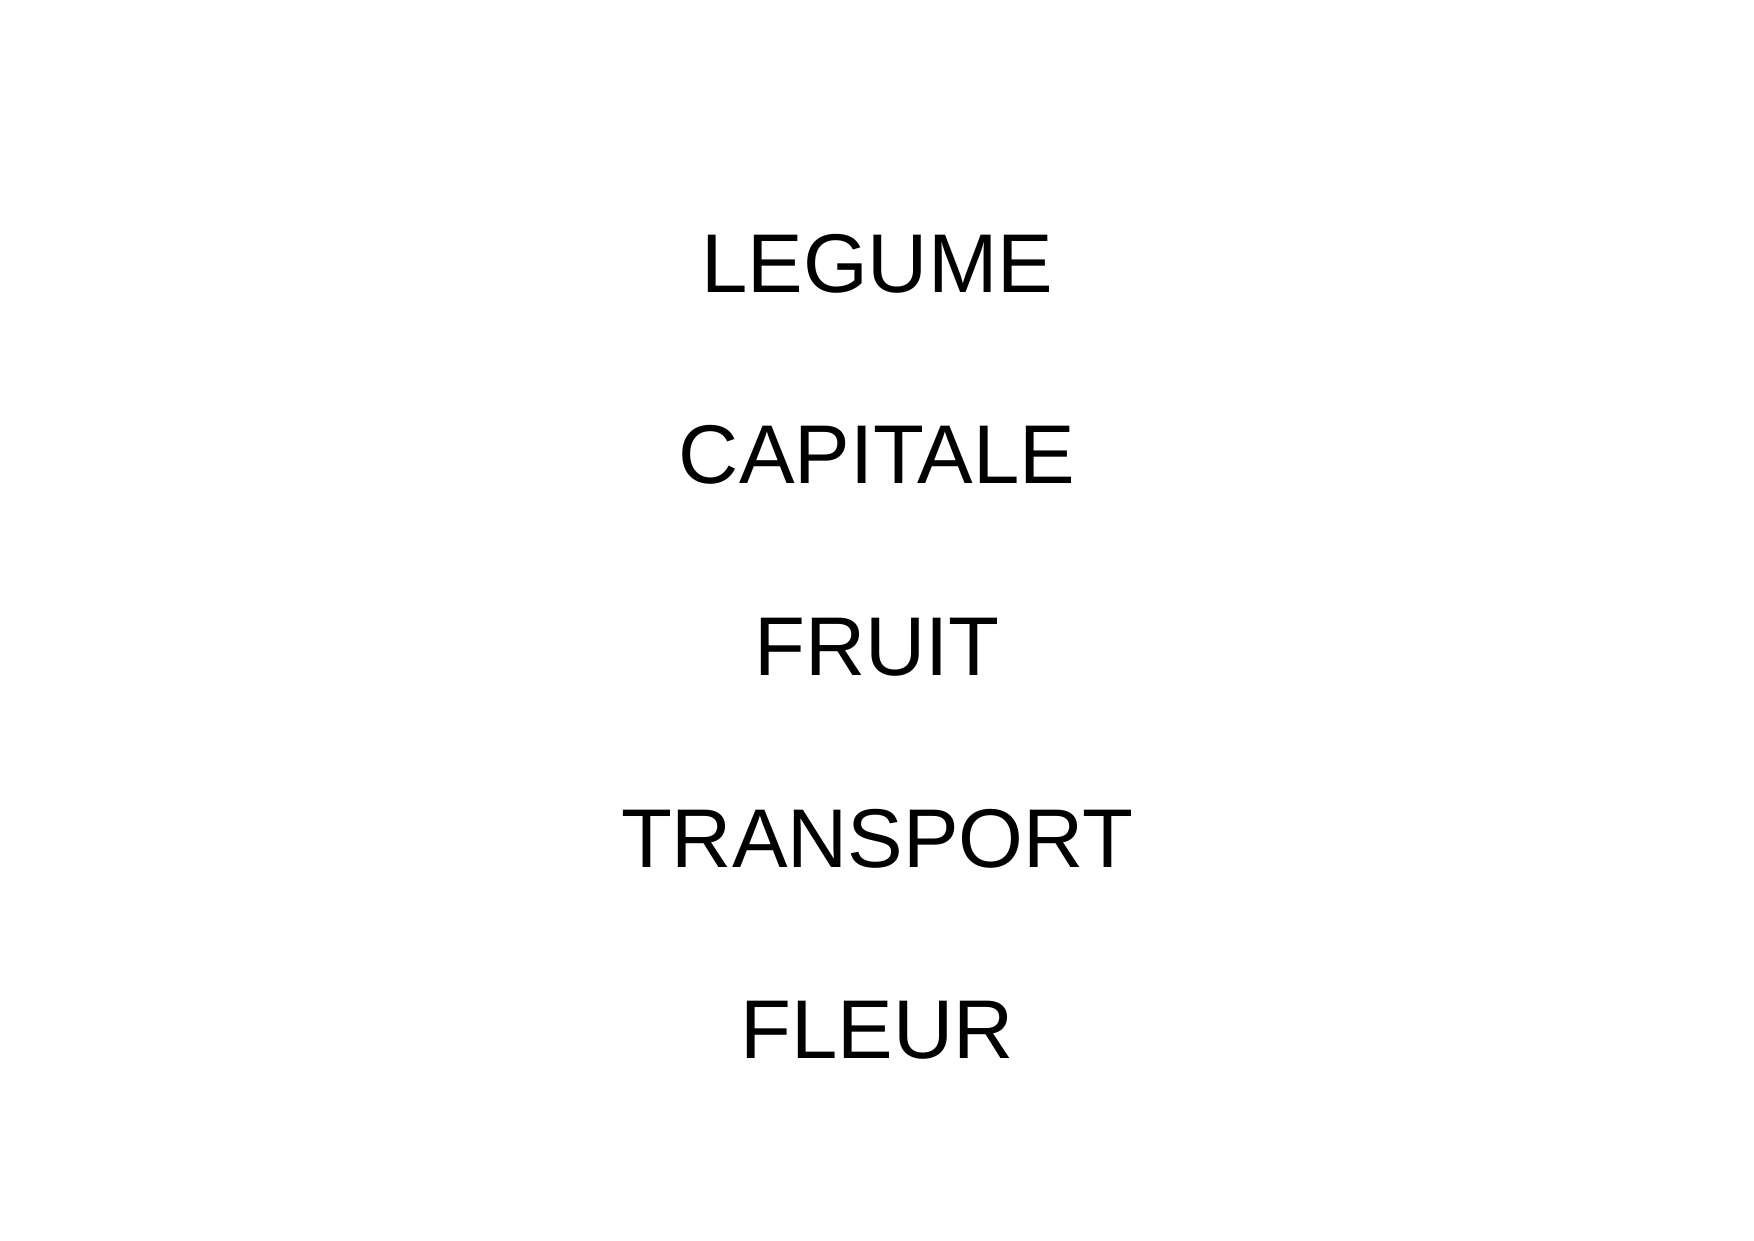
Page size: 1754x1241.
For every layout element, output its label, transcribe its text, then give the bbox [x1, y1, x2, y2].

text TRANSPORT [118, 789, 1636, 885]
text CAPITALE [118, 406, 1636, 501]
text LEGUME [118, 214, 1636, 310]
text FRUIT [118, 597, 1636, 693]
text FLEUR [118, 981, 1636, 1076]
